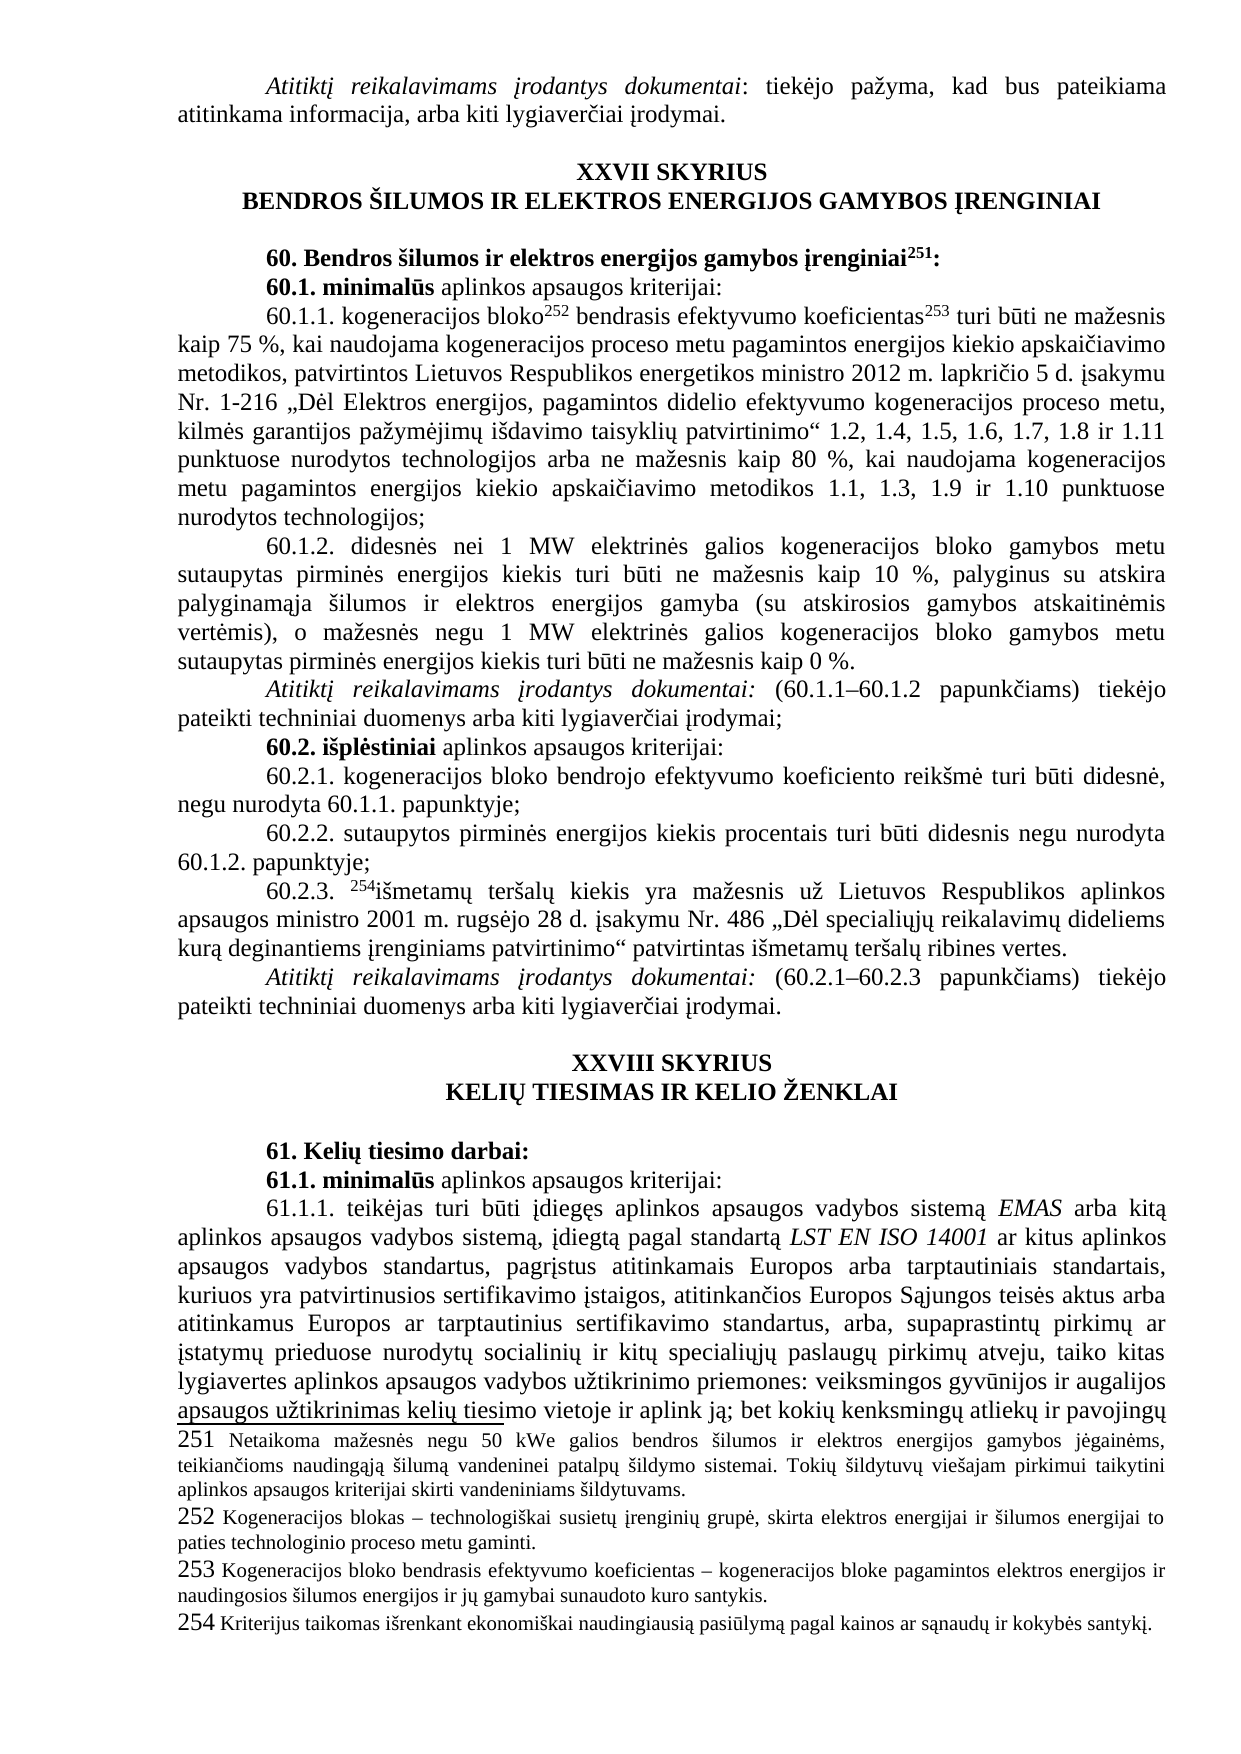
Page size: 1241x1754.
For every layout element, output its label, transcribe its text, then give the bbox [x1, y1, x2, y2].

text Atitiktį reikalavimams įrodantys dokumentai: tiekėjo pažyma, kad bus pateikiama atitinkama informacija, arba kiti lygiaverčiai įrodymai. [177, 71, 1166, 128]
text Kogeneracijos blokas – technologiškai susietų įrenginių grupė, skirta elektros energijai ir šilumos energijai to paties technologinio proceso metu gaminti. [177, 1501, 1166, 1554]
text KELIŲ TIESIMAS IR KELIO ŽENKLAI [177, 1077, 1166, 1106]
text 60.1.1. kogeneracijos bloko bendrasis efektyvumo koeficientas turi būti ne mažesnis kaip 75 %, kai naudojama kogeneracijos proceso metu pagamintos energijos kiekio apskaičiavimo metodikos, patvirtintos Lietuvos Respublikos energetikos ministro 2012 m. lapkričio 5 d. įsakymu Nr. 1-216 „Dėl Elektros energijos, pagamintos didelio efektyvumo kogeneracijos proceso metu, kilmės garantijos pažymėjimų išdavimo taisyklių patvirtinimo“ 1.2, 1.4, 1.5, 1.6, 1.7, 1.8 ir 1.11 punktuose nurodytos technologijos arba ne mažesnis kaip 80 %, kai naudojama kogeneracijos metu pagamintos energijos kiekio apskaičiavimo metodikos 1.1, 1.3, 1.9 ir 1.10 punktuose nurodytos technologijos; [177, 301, 1166, 531]
text Netaikoma mažesnės negu 50 kWe galios bendros šilumos ir elektros energijos gamybos jėgainėms, teikiančioms naudingąją šilumą vandeninei patalpų šildymo sistemai. Tokių šildytuvų viešajam pirkimui taikytini aplinkos apsaugos kriterijai skirti vandeniniams šildytuvams. [177, 1424, 1166, 1501]
text Kogeneracijos bloko bendrasis efektyvumo koeficientas – kogeneracijos bloke pagamintos elektros energijos ir naudingosios šilumos energijos ir jų gamybai sunaudoto kuro santykis. [177, 1554, 1166, 1607]
text Atitiktį reikalavimams įrodantys dokumentai: (60.2.1–60.2.3 papunkčiams) tiekėjo pateikti techniniai duomenys arba kiti lygiaverčiai įrodymai. [177, 962, 1166, 1019]
text 60.2.2. sutaupytos pirminės energijos kiekis procentais turi būti didesnis negu nurodyta 60.1.2. papunktyje; [177, 818, 1166, 876]
text Kriterijus taikomas išrenkant ekonomiškai naudingiausią pasiūlymą pagal kainos ar sąnaudų ir kokybės santykį. [177, 1607, 1166, 1636]
text XXVIII SKYRIUS [177, 1048, 1166, 1077]
text XXVII SKYRIUS [177, 157, 1166, 186]
text Atitiktį reikalavimams įrodantys dokumentai: (60.1.1–60.1.2 papunkčiams) tiekėjo pateikti techniniai duomenys arba kiti lygiaverčiai įrodymai; [177, 674, 1166, 732]
text 61.1. minimalūs aplinkos apsaugos kriterijai: [177, 1165, 1166, 1193]
text 60.1. minimalūs aplinkos apsaugos kriterijai: [177, 272, 1166, 301]
text 60. Bendros šilumos ir elektros energijos gamybos įrenginiai: [177, 243, 1166, 272]
subtitle 61. Kelių tiesimo darbai: [177, 1136, 1166, 1165]
text 60.1.2. didesnės nei 1 MW elektrinės galios kogeneracijos bloko gamybos metu sutaupytas pirminės energijos kiekis turi būti ne mažesnis kaip 10 %, palyginus su atskira palyginamąja šilumos ir elektros energijos gamyba (su atskirosios gamybos atskaitinėmis vertėmis), o mažesnės negu 1 MW elektrinės galios kogeneracijos bloko gamybos metu sutaupytas pirminės energijos kiekis turi būti ne mažesnis kaip 0 %. [177, 531, 1166, 674]
text BENDROS ŠILUMOS IR ELEKTROS ENERGIJOS GAMYBOS ĮRENGINIAI [177, 186, 1166, 214]
text 61.1.1. teikėjas turi būti įdiegęs aplinkos apsaugos vadybos sistemą EMAS arba kitą aplinkos apsaugos vadybos sistemą, įdiegtą pagal standartą LST EN ISO 14001 ar kitus aplinkos apsaugos vadybos standartus, pagrįstus atitinkamais Europos arba tarptautiniais standartais, kuriuos yra patvirtinusios sertifikavimo įstaigos, atitinkančios Europos Sąjungos teisės aktus arba atitinkamus Europos ar tarptautinius sertifikavimo standartus, arba, supaprastintų pirkimų ar įstatymų prieduose nurodytų socialinių ir kitų specialiųjų paslaugų pirkimų atveju, taiko kitas lygiavertes aplinkos apsaugos vadybos užtikrinimo priemones: veiksmingos gyvūnijos ir augalijos apsaugos užtikrinimas kelių tiesimo vietoje ir aplink ją; bet kokių kenksmingų atliekų ir pavojingų [177, 1193, 1166, 1423]
text 60.2.1. kogeneracijos bloko bendrojo efektyvumo koeficiento reikšmė turi būti didesnė, negu nurodyta 60.1.1. papunktyje; [177, 761, 1166, 818]
text 60.2.3. išmetamų teršalų kiekis yra mažesnis už Lietuvos Respublikos aplinkos apsaugos ministro 2001 m. rugsėjo 28 d. įsakymu Nr. 486 „Dėl specialiųjų reikalavimų dideliems kurą deginantiems įrenginiams patvirtinimo“ patvirtintas išmetamų teršalų ribines vertes. [177, 876, 1166, 962]
text 60.2. išplėstiniai aplinkos apsaugos kriterijai: [177, 732, 1166, 761]
